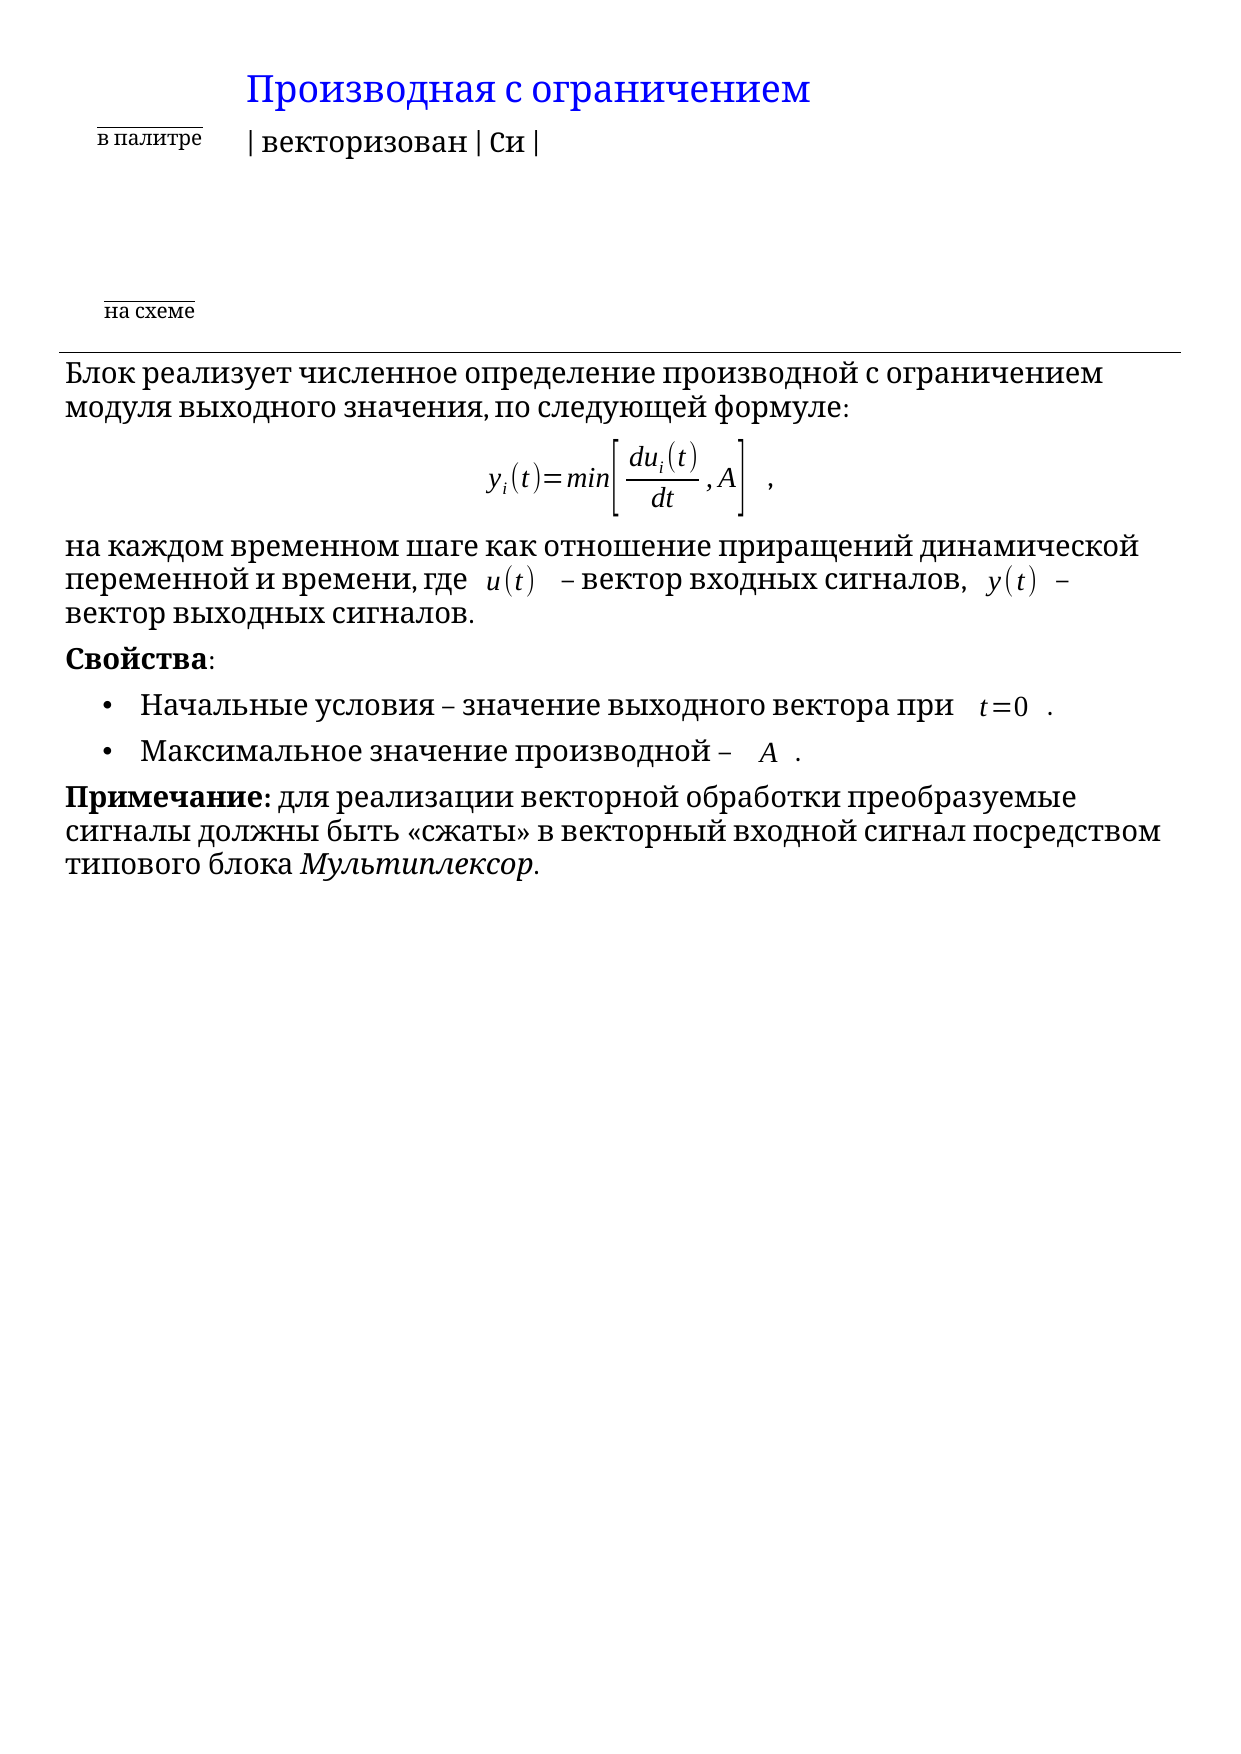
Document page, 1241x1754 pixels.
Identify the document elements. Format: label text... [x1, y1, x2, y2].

table_header Производная с ограничением [240, 59, 1181, 121]
table_cell | векторизован | Cи | [240, 121, 1181, 178]
table_cell Блок реализует численное определение производной с ограничением модуля выходного значения, по следующей формуле: , на каждом временном шаге как отношение приращений динамической переменной и времени, где – вектор входных сигналов,– вектор выходных сигналов. Свойства: Начальные условия – значение выходного вектора при . Максимальное значение производной – . Примечание: для реализации векторной обработки преобразуемые сигналы должны быть «сжаты» в векторный входной сигнал посредством типового блока Мультиплексор. [59, 353, 1181, 900]
table_cell на схеме [59, 294, 240, 352]
table_cell [240, 178, 1181, 294]
table_header [59, 59, 240, 121]
table_cell [59, 178, 240, 294]
table_cell в палитре [59, 121, 240, 178]
table_cell [240, 294, 1181, 352]
